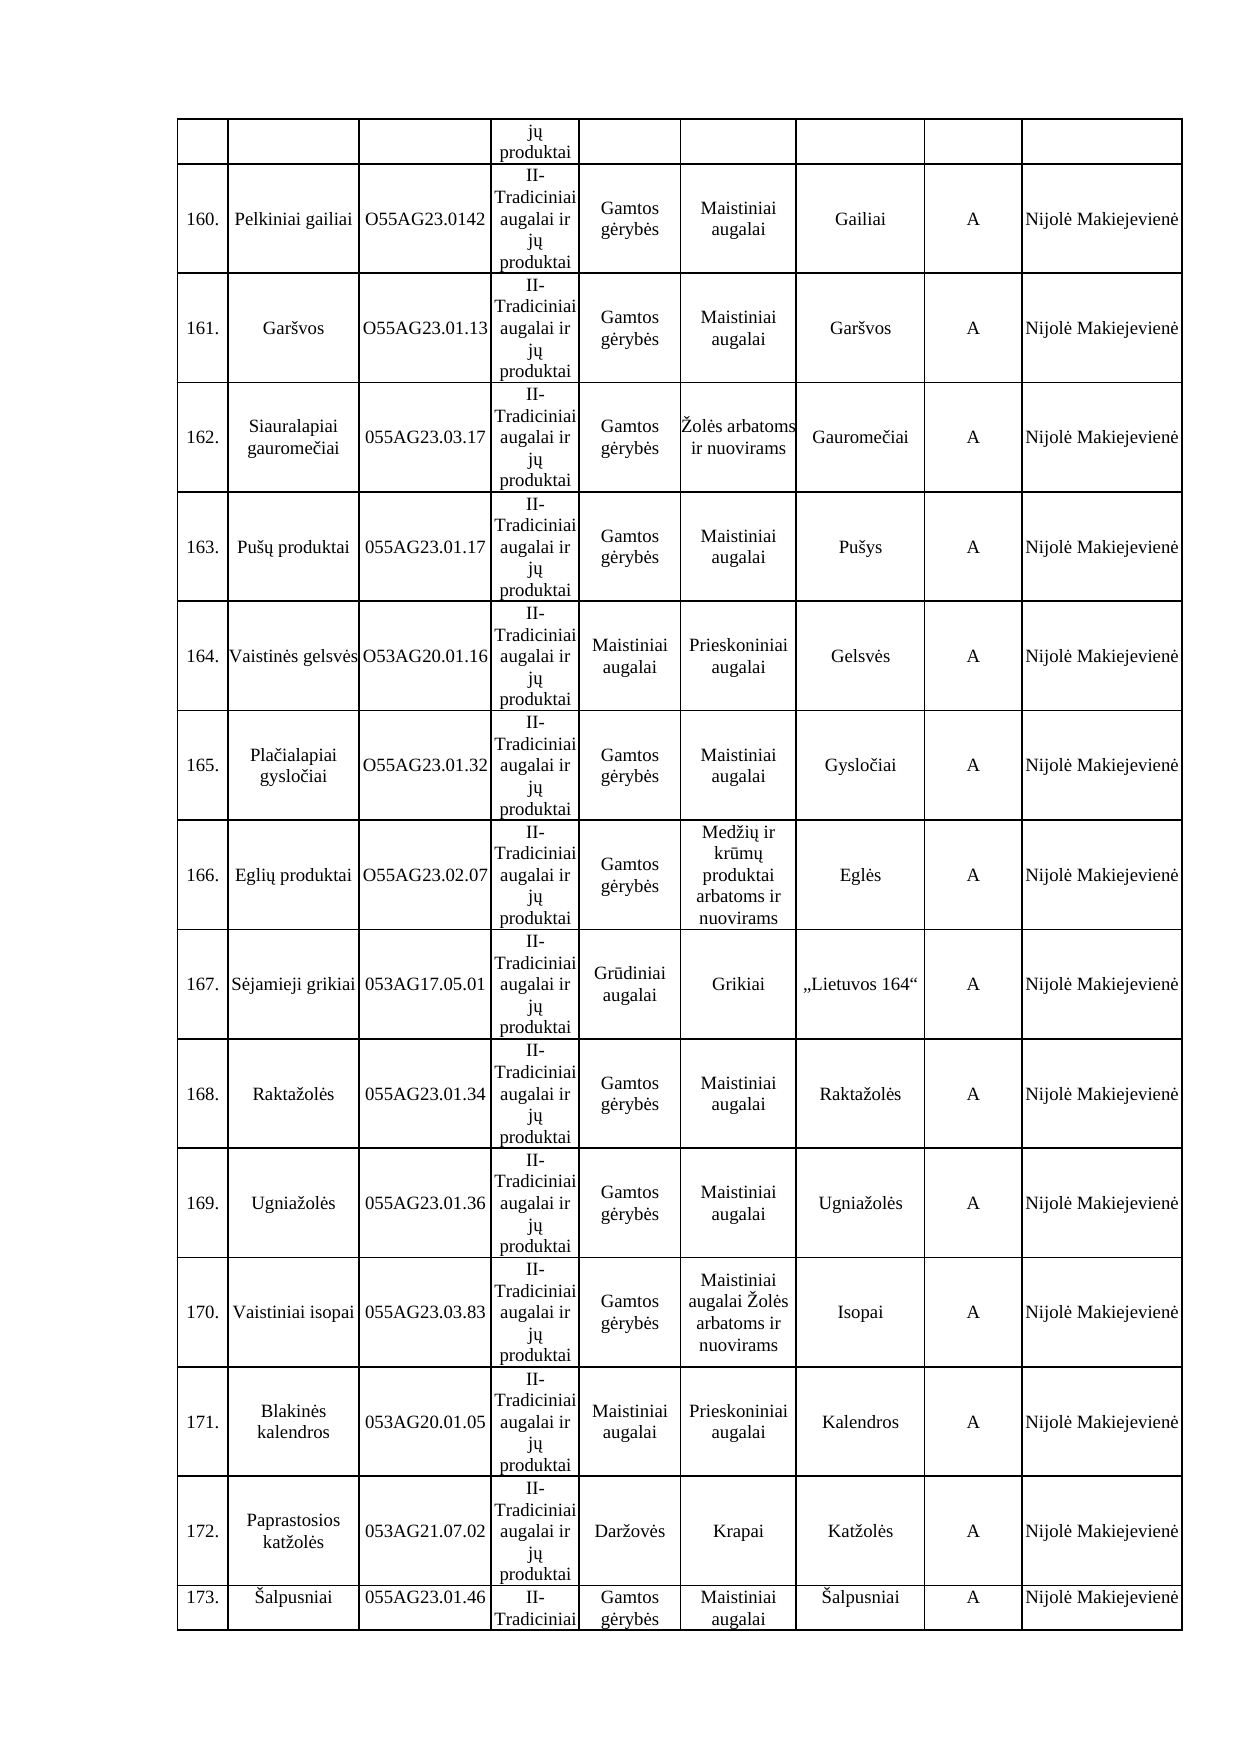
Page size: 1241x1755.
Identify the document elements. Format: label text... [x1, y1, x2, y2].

table_cell O55AG23.01.13 [360, 274, 490, 382]
table_cell 162. [178, 383, 227, 491]
table_cell 055AG23.01.34 [360, 1040, 490, 1147]
table_cell Raktažolės [229, 1040, 358, 1147]
table_cell A [925, 274, 1021, 382]
table_cell A [925, 493, 1021, 600]
table_cell 055AG23.03.17 [360, 383, 490, 491]
table_cell II-Tradiciniai augalai ir jų produktai [492, 493, 578, 600]
table_cell Nijolė Makiejevienė [1023, 274, 1181, 382]
table_cell Ugniažolės [229, 1149, 358, 1257]
table_cell Kalendros [797, 1368, 924, 1475]
table_cell 168. [178, 1040, 227, 1147]
table_cell Nijolė Makiejevienė [1023, 493, 1181, 600]
table_cell Eglės [797, 821, 924, 928]
table_cell 165. [178, 711, 227, 819]
table_cell Maistiniai augalai [681, 165, 795, 272]
table_cell Maistiniai augalai [580, 602, 680, 710]
table_cell Paprastosios katžolės [229, 1477, 358, 1585]
table_cell A [925, 1368, 1021, 1475]
table_cell 055AG23.03.83 [360, 1258, 490, 1366]
table_cell Nijolė Makiejevienė [1023, 1477, 1181, 1585]
table_cell Maistiniai augalai [681, 493, 795, 600]
table_cell 167. [178, 930, 227, 1038]
table_cell Gamtos gėrybės [580, 821, 680, 928]
table_cell Nijolė Makiejevienė [1023, 930, 1181, 1038]
table_cell 161. [178, 274, 227, 382]
table_cell Nijolė Makiejevienė [1023, 165, 1181, 272]
table_cell 055AG23.01.36 [360, 1149, 490, 1257]
table_cell Medžių ir krūmų produktai arbatoms ir nuovirams [681, 821, 795, 928]
table_cell „Lietuvos 164“ [797, 930, 924, 1038]
table_cell 163. [178, 493, 227, 600]
table_cell A [925, 1477, 1021, 1585]
table_cell [1023, 120, 1181, 163]
table_cell Gysločiai [797, 711, 924, 819]
table_cell Šalpusniai [229, 1586, 358, 1629]
table_cell Nijolė Makiejevienė [1023, 1368, 1181, 1475]
table_cell II-Tradiciniai augalai ir jų produktai [492, 1149, 578, 1257]
table_cell II-Tradiciniai augalai ir jų produktai [492, 1477, 578, 1585]
table_cell Šalpusniai [797, 1586, 924, 1629]
table_cell II-Tradiciniai augalai ir jų produktai [492, 274, 578, 382]
table_cell Nijolė Makiejevienė [1023, 1149, 1181, 1257]
table_cell Gamtos gėrybės [580, 383, 680, 491]
table_cell 055AG23.01.17 [360, 493, 490, 600]
table_cell Garšvos [797, 274, 924, 382]
table_cell Gamtos gėrybės [580, 274, 680, 382]
table_cell jų produktai [492, 120, 578, 163]
table_cell Maistiniai augalai [580, 1368, 680, 1475]
table_cell Maistiniai augalai [681, 1040, 795, 1147]
table_cell [580, 120, 680, 163]
table_cell Grikiai [681, 930, 795, 1038]
table_cell Siauralapiai gauromečiai [229, 383, 358, 491]
table_cell A [925, 383, 1021, 491]
table_cell Nijolė Makiejevienė [1023, 1040, 1181, 1147]
table_cell [925, 120, 1021, 163]
table_cell Pelkiniai gailiai [229, 165, 358, 272]
table_cell 053AG17.05.01 [360, 930, 490, 1038]
table_cell 171. [178, 1368, 227, 1475]
table_cell Nijolė Makiejevienė [1023, 711, 1181, 819]
table_cell Maistiniai augalai [681, 274, 795, 382]
table_cell A [925, 930, 1021, 1038]
table_cell II-Tradiciniai augalai ir jų produktai [492, 711, 578, 819]
table_cell 172. [178, 1477, 227, 1585]
table_cell II-Tradiciniai augalai ir jų produktai [492, 1040, 578, 1147]
table_cell A [925, 1149, 1021, 1257]
table_cell Žolės arbatoms ir nuovirams [681, 383, 795, 491]
table_cell II-Tradiciniai augalai ir jų produktai [492, 1368, 578, 1475]
table_cell 055AG23.01.46 [360, 1586, 490, 1629]
table_cell Katžolės [797, 1477, 924, 1585]
table_cell Nijolė Makiejevienė [1023, 821, 1181, 928]
table_cell O55AG23.0142 [360, 165, 490, 272]
table_cell 164. [178, 602, 227, 710]
table_cell Plačialapiai gysločiai [229, 711, 358, 819]
table_cell O55AG23.02.07 [360, 821, 490, 928]
table_cell II-Tradiciniai augalai ir jų produktai [492, 602, 578, 710]
table_cell A [925, 821, 1021, 928]
table_cell A [925, 602, 1021, 710]
table_cell Prieskoniniai augalai [681, 1368, 795, 1475]
table_cell Gauromečiai [797, 383, 924, 491]
table_cell O53AG20.01.16 [360, 602, 490, 710]
table_cell [797, 120, 924, 163]
table_cell Pušys [797, 493, 924, 600]
table_cell Sėjamieji grikiai [229, 930, 358, 1038]
table_cell Nijolė Makiejevienė [1023, 1586, 1181, 1629]
table_cell A [925, 1258, 1021, 1366]
table_cell A [925, 165, 1021, 272]
table_cell Gamtos gėrybės [580, 493, 680, 600]
table_cell II-Tradiciniai augalai ir jų produktai [492, 1258, 578, 1366]
table_cell Maistiniai augalai [681, 1149, 795, 1257]
table_cell II-Tradiciniai augalai ir jų produktai [492, 930, 578, 1038]
table_cell 169. [178, 1149, 227, 1257]
table_cell Pušų produktai [229, 493, 358, 600]
table_cell Blakinės kalendros [229, 1368, 358, 1475]
table_cell Nijolė Makiejevienė [1023, 383, 1181, 491]
table_cell Gamtos gėrybės [580, 711, 680, 819]
table_cell Daržovės [580, 1477, 680, 1585]
table_cell 170. [178, 1258, 227, 1366]
table_cell Gamtos gėrybės [580, 165, 680, 272]
table_cell Maistiniai augalai [681, 1586, 795, 1629]
table_cell Krapai [681, 1477, 795, 1585]
table_cell Garšvos [229, 274, 358, 382]
table_cell Ugniažolės [797, 1149, 924, 1257]
table_cell Grūdiniai augalai [580, 930, 680, 1038]
table_cell Vaistinės gelsvės [229, 602, 358, 710]
table_cell II-Tradiciniai augalai ir jų produktai [492, 383, 578, 491]
table_cell Gelsvės [797, 602, 924, 710]
table_cell 166. [178, 821, 227, 928]
table_cell A [925, 1040, 1021, 1147]
table_cell A [925, 1586, 1021, 1629]
table_cell A [925, 711, 1021, 819]
table_cell [229, 120, 358, 163]
table_cell 173. [178, 1586, 227, 1629]
table_cell Vaistiniai isopai [229, 1258, 358, 1366]
table_cell Gamtos gėrybės [580, 1586, 680, 1629]
table_cell 053AG21.07.02 [360, 1477, 490, 1585]
table_cell Gailiai [797, 165, 924, 272]
table_cell [178, 120, 227, 163]
table_cell Raktažolės [797, 1040, 924, 1147]
table_cell II-Tradiciniai augalai ir jų produktai [492, 821, 578, 928]
table_cell Gamtos gėrybės [580, 1040, 680, 1147]
table_cell Gamtos gėrybės [580, 1258, 680, 1366]
table_cell Maistiniai augalai [681, 711, 795, 819]
table_cell Isopai [797, 1258, 924, 1366]
table_cell 160. [178, 165, 227, 272]
table_cell Gamtos gėrybės [580, 1149, 680, 1257]
table_cell Prieskoniniai augalai [681, 602, 795, 710]
table_cell II-Tradiciniai [492, 1586, 578, 1629]
table_cell O55AG23.01.32 [360, 711, 490, 819]
table_cell Eglių produktai [229, 821, 358, 928]
table_cell Nijolė Makiejevienė [1023, 602, 1181, 710]
table_cell Nijolė Makiejevienė [1023, 1258, 1181, 1366]
table_cell 053AG20.01.05 [360, 1368, 490, 1475]
table_cell [681, 120, 795, 163]
table_cell Maistiniai augalai Žolės arbatoms ir nuovirams [681, 1258, 795, 1366]
table_cell [360, 120, 490, 163]
table_cell II-Tradiciniai augalai ir jų produktai [492, 165, 578, 272]
